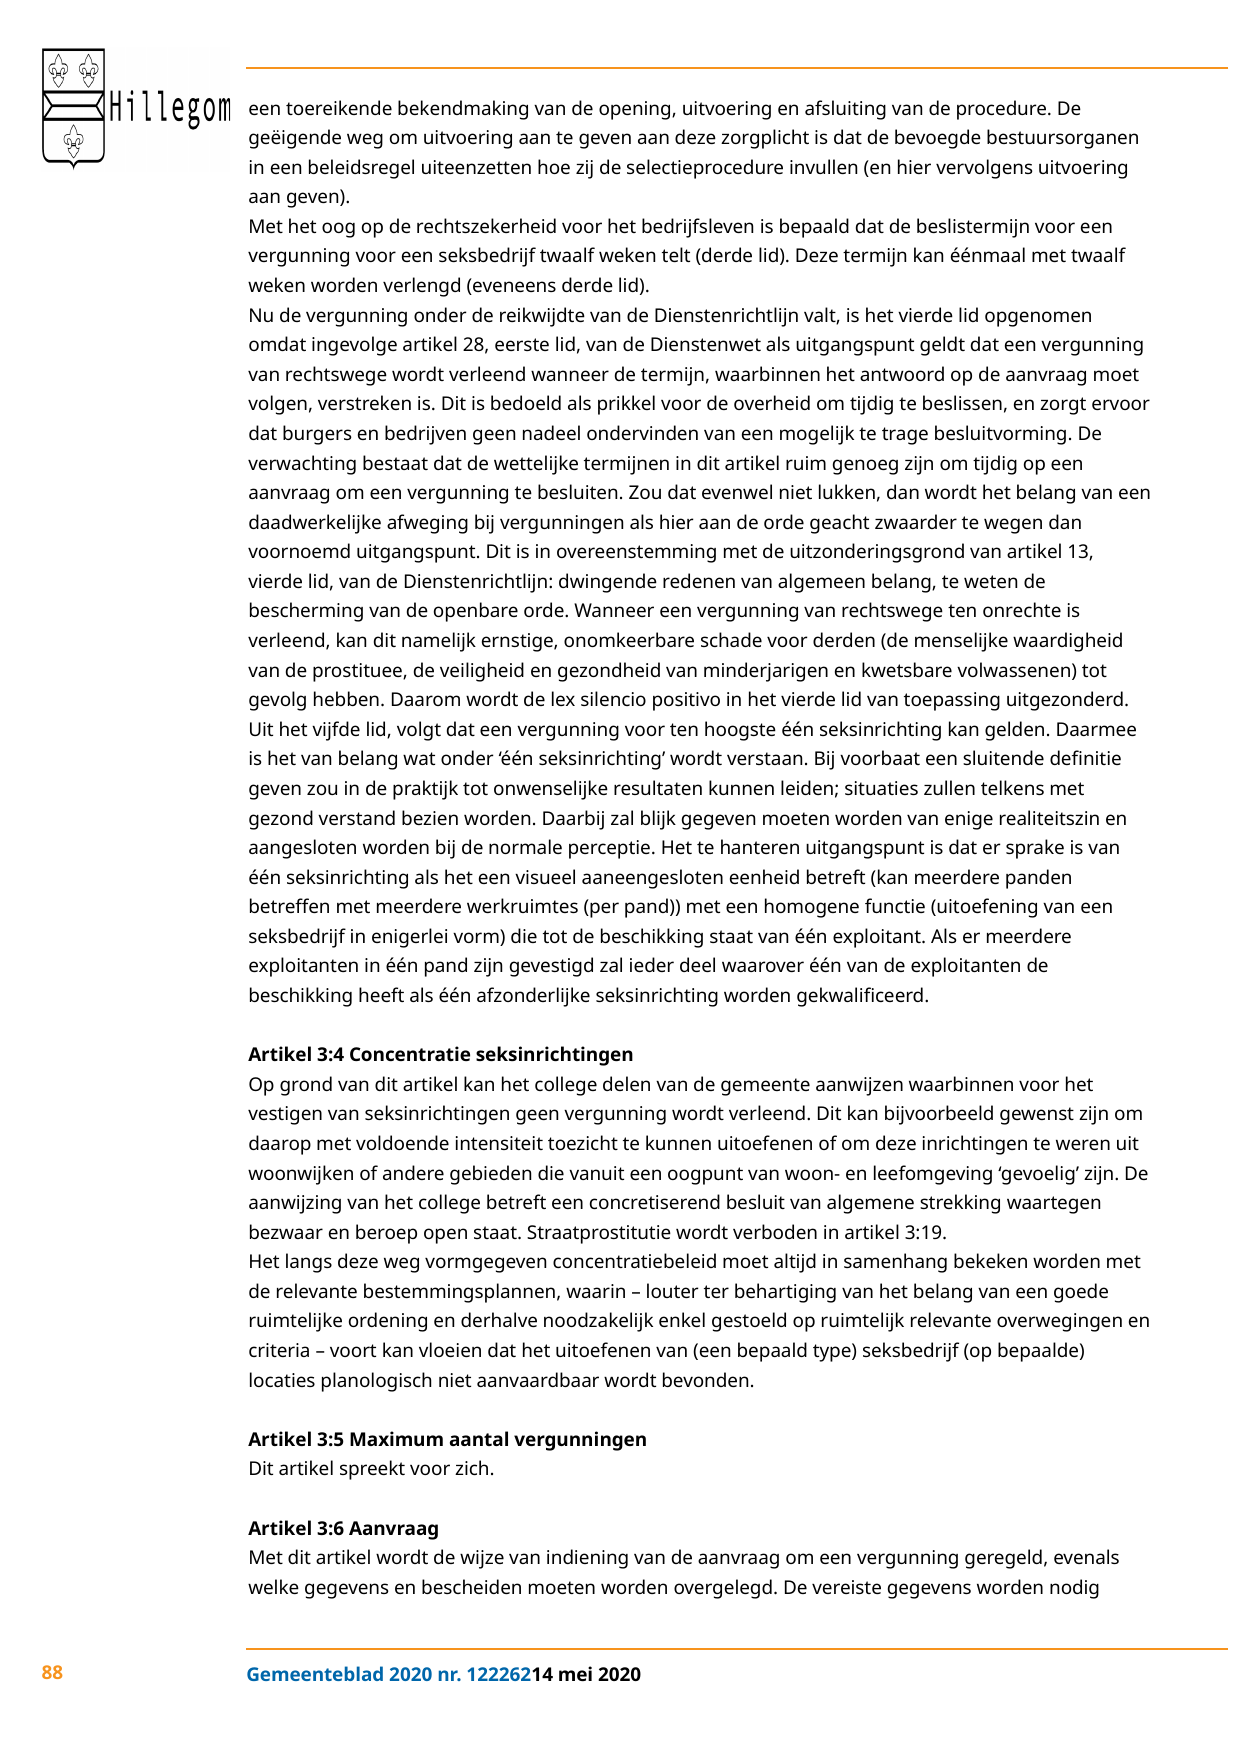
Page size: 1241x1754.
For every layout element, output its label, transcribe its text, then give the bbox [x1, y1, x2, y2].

picture [41, 47, 231, 172]
text Met dit artikel wordt de wijze van indiening van de aanvraag om een vergunning geregeld, evenals welke gegevens en bescheiden moeten worden overgelegd. De vereiste gegevens worden nodig [248, 1544, 1152, 1600]
text Artikel 3:4 Concentratie seksinrichtingen [248, 1041, 1152, 1067]
text Op grond van dit artikel kan het college delen van de gemeente aanwijzen waarbinnen voor het vestigen van seksinrichtingen geen vergunning wordt verleend. Dit kan bijvoorbeeld gewenst zijn om daarop met voldoende intensiteit toezicht te kunnen uitoefenen of om deze inrichtingen te weren uit woonwijken of andere gebieden die vanuit een oogpunt van woon- en leefomgeving ‘gevoelig’ zijn. De aanwijzing van het college betreft een concretiserend besluit van algemene strekking waartegen bezwaar en beroep open staat. Straatprostitutie wordt verboden in artikel 3:19. [248, 1071, 1152, 1245]
text Dit artikel spreekt voor zich. [248, 1456, 1152, 1481]
text Het langs deze weg vormgegeven concentratiebeleid moet altijd in samenhang bekeken worden met de relevante bestemmingsplannen, waarin – louter ter behartiging van het belang van een goede ruimtelijke ordening en derhalve noodzakelijk enkel gestoeld op ruimtelijk relevante overwegingen en criteria – voort kan vloeien dat het uitoefenen van (een bepaald type) seksbedrijf (op bepaalde) locaties planologisch niet aanvaardbaar wordt bevonden. [248, 1248, 1152, 1393]
text Artikel 3:6 Aanvraag [248, 1515, 1152, 1541]
text Artikel 3:5 Maximum aantal vergunningen [248, 1426, 1152, 1452]
text Uit het vijfde lid, volgt dat een vergunning voor ten hoogste één seksinrichting kan gelden. Daarmee is het van belang wat onder ‘één seksinrichting’ wordt verstaan. Bij voorbaat een sluitende definitie geven zou in de praktijk tot onwenselijke resultaten kunnen leiden; situaties zullen telkens met gezond verstand bezien worden. Daarbij zal blijk gegeven moeten worden van enige realiteitszin en aangesloten worden bij de normale perceptie. Het te hanteren uitgangspunt is dat er sprake is van één seksinrichting als het een visueel aaneengesloten eenheid betreft (kan meerdere panden betreffen met meerdere werkruimtes (per pand)) met een homogene functie (uitoefening van een seksbedrijf in enigerlei vorm) die tot de beschikking staat van één exploitant. Als er meerdere exploitanten in één pand zijn gevestigd zal ieder deel waarover één van de exploitanten de beschikking heeft als één afzonderlijke seksinrichting worden gekwalificeerd. [248, 716, 1152, 1008]
text een toereikende bekendmaking van de opening, uitvoering en afsluiting van de procedure. De geëigende weg om uitvoering aan te geven aan deze zorgplicht is dat de bevoegde bestuursorganen in een beleidsregel uiteenzetten hoe zij de selectieprocedure invullen (en hier vervolgens uitvoering aan geven). [248, 95, 1152, 209]
text Nu de vergunning onder de reikwijdte van de Dienstenrichtlijn valt, is het vierde lid opgenomen omdat ingevolge artikel 28, eerste lid, van de Dienstenwet als uitgangspunt geldt dat een vergunning van rechtswege wordt verleend wanneer de termijn, waarbinnen het antwoord op de aanvraag moet volgen, verstreken is. Dit is bedoeld als prikkel voor de overheid om tijdig te beslissen, en zorgt ervoor dat burgers en bedrijven geen nadeel ondervinden van een mogelijk te trage besluitvorming. De verwachting bestaat dat de wettelijke termijnen in dit artikel ruim genoeg zijn om tijdig op een aanvraag om een vergunning te besluiten. Zou dat evenwel niet lukken, dan wordt het belang van een daadwerkelijke afweging bij vergunningen als hier aan de orde geacht zwaarder te wegen dan voornoemd uitgangspunt. Dit is in overeenstemming met de uitzonderingsgrond van artikel 13, vierde lid, van de Dienstenrichtlijn: dwingende redenen van algemeen belang, te weten de bescherming van de openbare orde. Wanneer een vergunning van rechtswege ten onrechte is verleend, kan dit namelijk ernstige, onomkeerbare schade voor derden (de menselijke waardigheid van de prostituee, de veiligheid en gezondheid van minderjarigen en kwetsbare volwassenen) tot gevolg hebben. Daarom wordt de lex silencio positivo in het vierde lid van toepassing uitgezonderd. [248, 302, 1152, 712]
text Met het oog op de rechtszekerheid voor het bedrijfsleven is bepaald dat de beslistermijn voor een vergunning voor een seksbedrijf twaalf weken telt (derde lid). Deze termijn kan éénmaal met twaalf weken worden verlengd (eveneens derde lid). [248, 213, 1152, 298]
